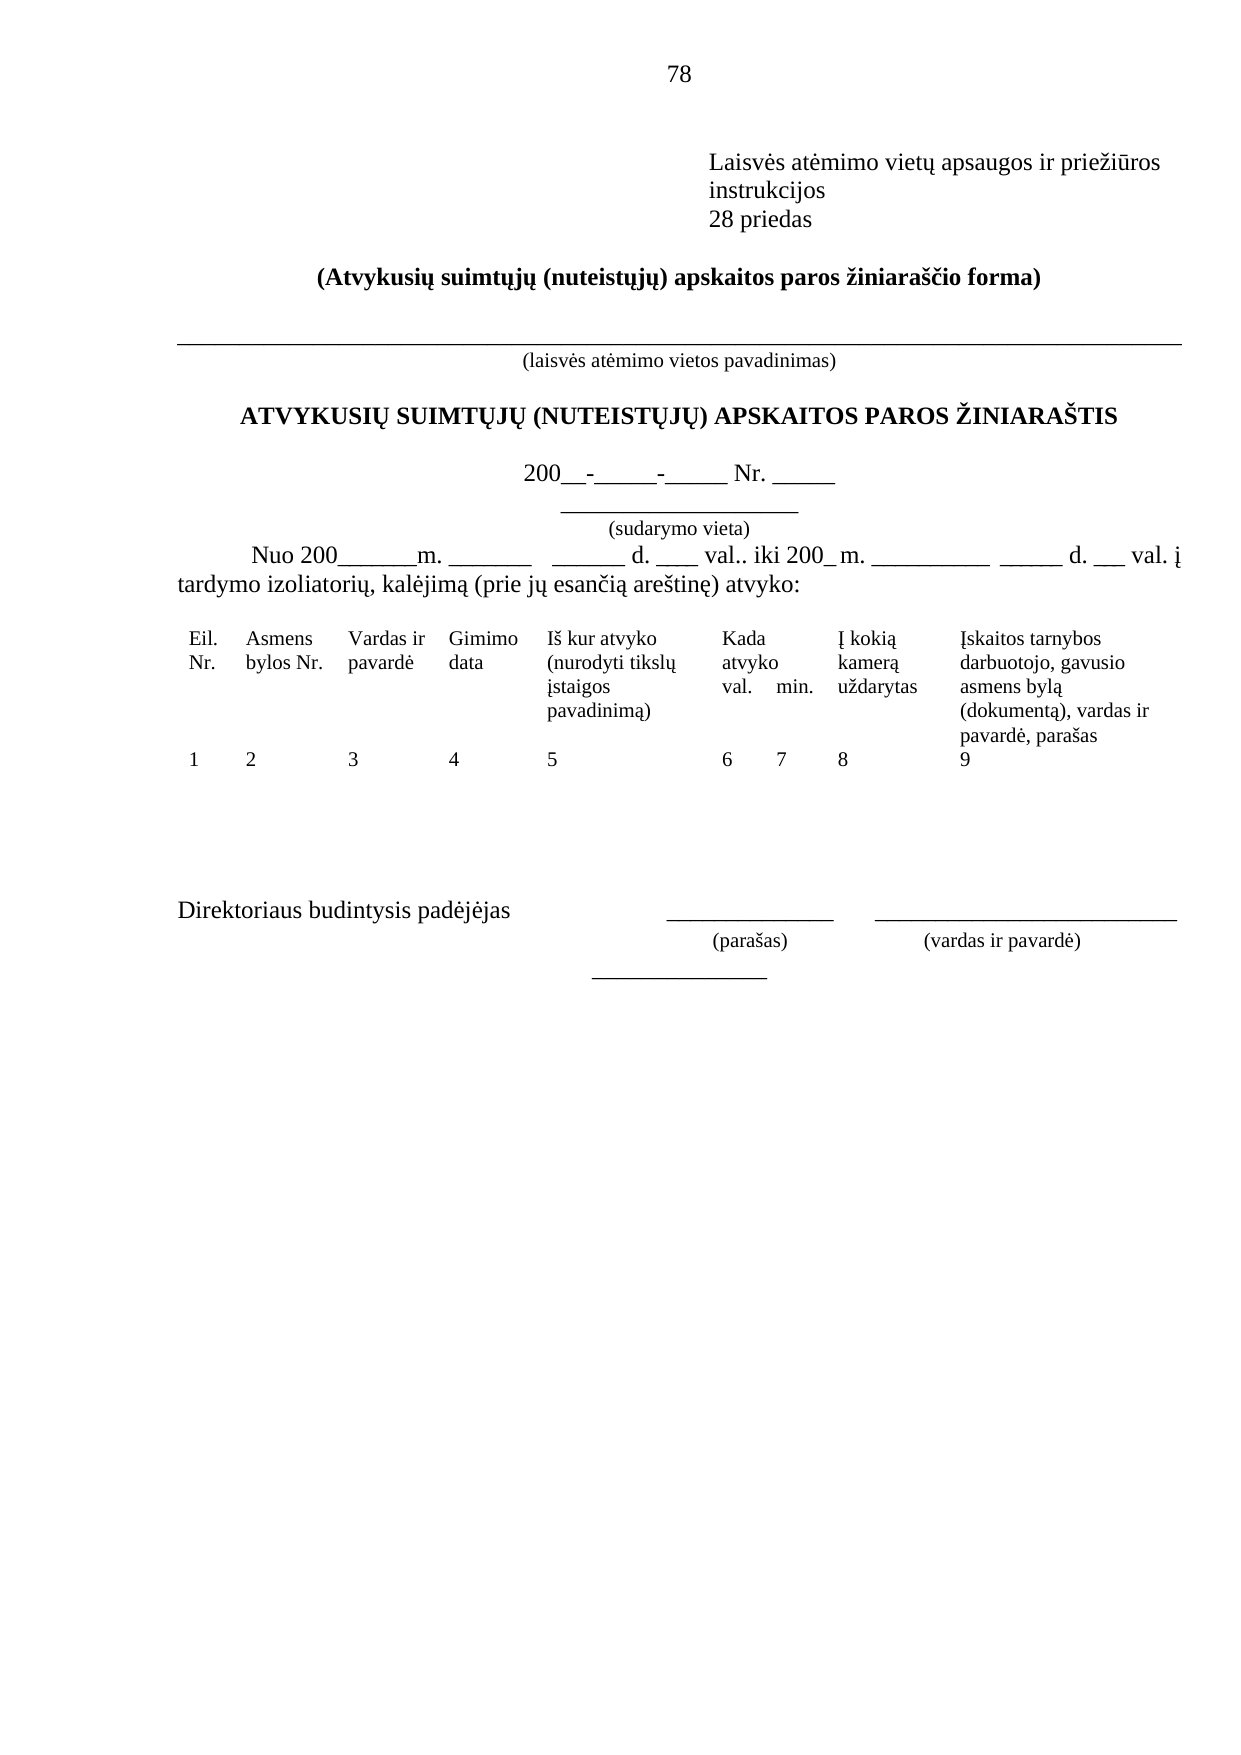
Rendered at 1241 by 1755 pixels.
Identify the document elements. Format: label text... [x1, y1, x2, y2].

text ______________ [177, 953, 1181, 982]
table_header Į kokią kamerą uždarytas [826, 626, 948, 747]
text 200__-_____-_____ Nr. _____ [177, 458, 1181, 487]
text Nuo 200 m. d. val.. iki 200 m. d. val. į [177, 540, 1181, 569]
table_cell [234, 795, 337, 819]
table_cell [711, 795, 765, 819]
table_cell [711, 843, 765, 867]
table_cell 7 [765, 747, 826, 771]
table_cell [949, 843, 1181, 867]
table_cell 1 [177, 747, 234, 771]
text ___________________ [177, 487, 1181, 516]
table_cell [177, 819, 234, 843]
table_cell [177, 771, 234, 795]
table_header Iš kur atvyko (nurodyti tikslų įstaigos pavadinimą) [536, 626, 711, 747]
table_cell [234, 771, 337, 795]
table_header Įskaitos tarnybos darbuotojo, gavusio asmens bylą (dokumentą), vardas ir pavardė, parašas [949, 626, 1181, 747]
text (sudarymo vieta) [177, 516, 1181, 540]
table_cell [536, 843, 711, 867]
text instrukcijos [177, 176, 1181, 204]
table_cell 6 [711, 747, 765, 771]
table_cell [826, 771, 948, 795]
table_cell 5 [536, 747, 711, 771]
text (parašas) (vardas ir pavardė) [177, 924, 1181, 953]
table_cell [536, 795, 711, 819]
table_cell [826, 843, 948, 867]
table_cell 2 [234, 747, 337, 771]
table_cell [826, 819, 948, 843]
table_cell 8 [826, 747, 948, 771]
table_cell [826, 795, 948, 819]
table_header Kada atvyko [711, 626, 826, 674]
table_cell [177, 795, 234, 819]
text ATVYKUSIŲ SUIMTŲJŲ (NUTEISTŲJŲ) APSKAITOS PAROS ŽINIARAŠTIS [177, 401, 1181, 430]
table_cell [949, 819, 1181, 843]
table_cell [234, 819, 337, 843]
table_cell [536, 771, 711, 795]
table_cell [711, 771, 765, 795]
table_cell [765, 795, 826, 819]
table_cell [949, 771, 1181, 795]
table_cell [765, 771, 826, 795]
text Direktoriaus budintysis padėjėjas [177, 896, 1181, 924]
text 28 priedas [177, 204, 1181, 233]
table_cell [438, 819, 536, 843]
text tardymo izoliatorių, kalėjimą (prie jų esančią areštinę) atvyko: [177, 569, 1181, 597]
table_cell 4 [438, 747, 536, 771]
text (Atvykusių suimtųjų (nuteistųjų) apskaitos paros žiniaraščio forma) [177, 262, 1181, 291]
table_cell [438, 843, 536, 867]
table_header Asmens bylos Nr. [234, 626, 337, 747]
table_header Gimimo data [438, 626, 536, 747]
table_cell [765, 843, 826, 867]
text Laisvės atėmimo vietų apsaugos ir priežiūros [177, 147, 1181, 176]
table_cell val. [711, 674, 765, 747]
table_cell [337, 819, 437, 843]
table_cell [438, 771, 536, 795]
table_cell [536, 819, 711, 843]
text (laisvės atėmimo vietos pavadinimas) [177, 348, 1181, 372]
table_cell [711, 819, 765, 843]
table_cell [177, 843, 234, 867]
table_cell [337, 771, 437, 795]
table_cell [234, 843, 337, 867]
table_cell [337, 795, 437, 819]
table_cell min. [765, 674, 826, 747]
table_cell [949, 795, 1181, 819]
table_cell [337, 843, 437, 867]
table_cell 9 [949, 747, 1181, 771]
table_header Eil. Nr. [177, 626, 234, 747]
table_header Vardas ir pavardė [337, 626, 437, 747]
table_cell [438, 795, 536, 819]
table_cell 3 [337, 747, 437, 771]
table_cell [765, 819, 826, 843]
